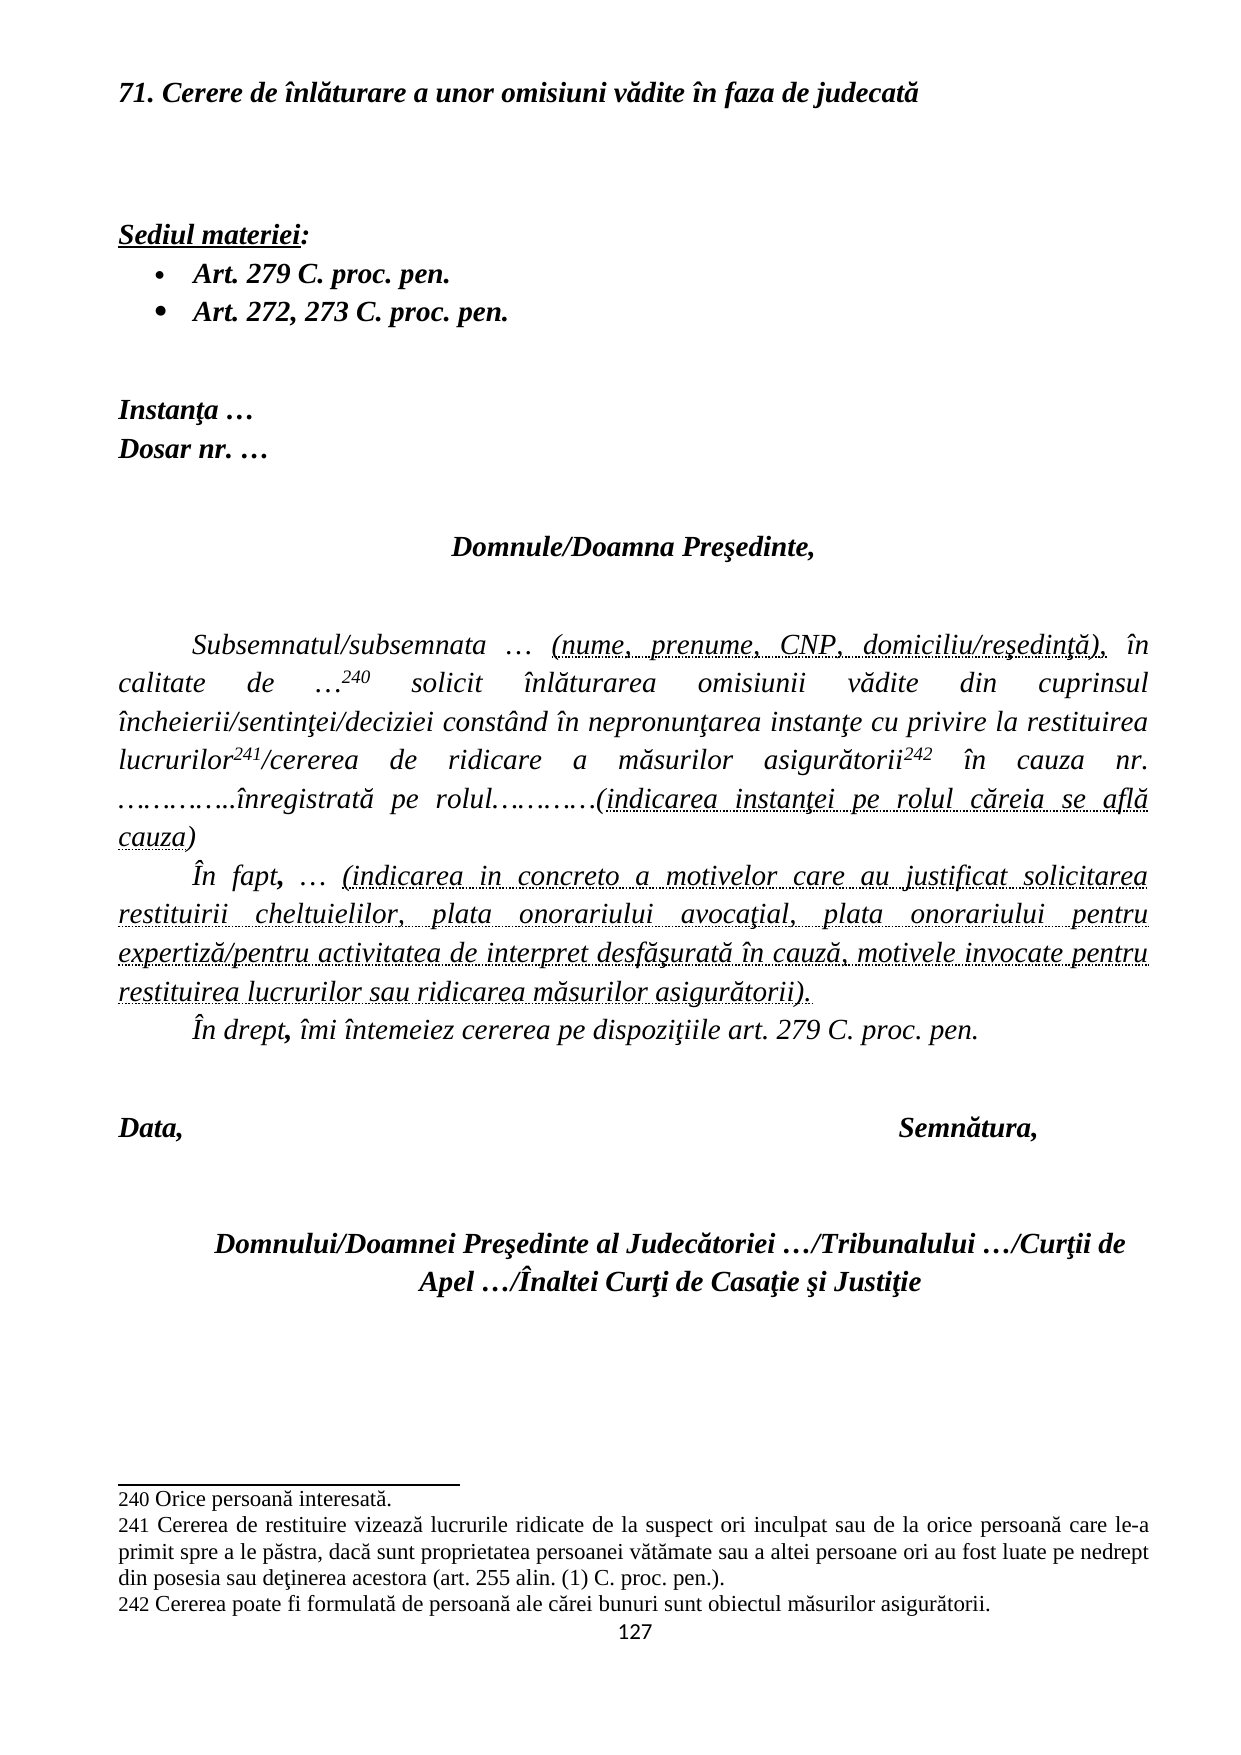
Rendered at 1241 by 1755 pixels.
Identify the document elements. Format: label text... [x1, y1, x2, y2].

text Dosar nr. … [118, 431, 1152, 464]
text Data, Semnătura, [118, 1110, 1152, 1144]
list Art. 272, 273 C. proc. pen. [156, 294, 1152, 328]
text Cererea poate fi formulată de persoană ale cărei bunuri sunt obiectul măsurilor asigurătorii. [118, 1591, 1152, 1617]
subtitle 71. Cerere de înlăturare a unor omisiuni vădite în faza de judecată [118, 75, 1152, 108]
list Art. 279 C. proc. pen. [156, 256, 1152, 289]
text Orice persoană interesată. [118, 1485, 1152, 1511]
text Domnule/Doamna Preşedinte, [118, 529, 1152, 562]
text Domnului/Doamnei Preşedinte al Judecătoriei …/Tribunalului …/Curţii de Apel …/Înaltei Curţi de Casaţie şi Justiţie [192, 1226, 1152, 1298]
text Instanţa … [118, 392, 1152, 426]
text Sediul materiei: [118, 217, 1152, 251]
text Cererea de restituire vizează lucrurile ridicate de la suspect ori inculpat sau de la orice persoană care le-a primit spre a le păstra, dacă sunt proprietatea persoanei vătămate sau a altei persoane ori au fost luate pe nedrept din posesia sau deţinerea acestora (art. 255 alin. (1) C. proc. pen.). [118, 1511, 1152, 1591]
text În drept, îmi întemeiez cererea pe dispoziţiile art. 279 C. proc. pen. [192, 1012, 1152, 1046]
text În fapt, … (indicarea in concreto a motivelor care au justificat solicitarea restituirii cheltuielilor, plata onorariului avocaţial, plata onorariului pentru expertiză/pentru activitatea de interpret desfăşurată în cauză, motivele invocate pentru restituirea lucrurilor sau ridicarea măsurilor asigurătorii). [118, 858, 1152, 1007]
text Subsemnatul/subsemnata … (nume, prenume, CNP, domiciliu/reşedinţă), în calitate de … solicit înlăturarea omisiunii vădite din cuprinsul încheierii/sentinţei/deciziei constând în nepronunţarea instanţe cu privire la restituirea lucrurilor/cererea de ridicare a măsurilor asigurătorii în cauza nr. …………..înregistrată pe rolul…………(indicarea instanţei pe rolul căreia se află cauza) [118, 627, 1152, 853]
